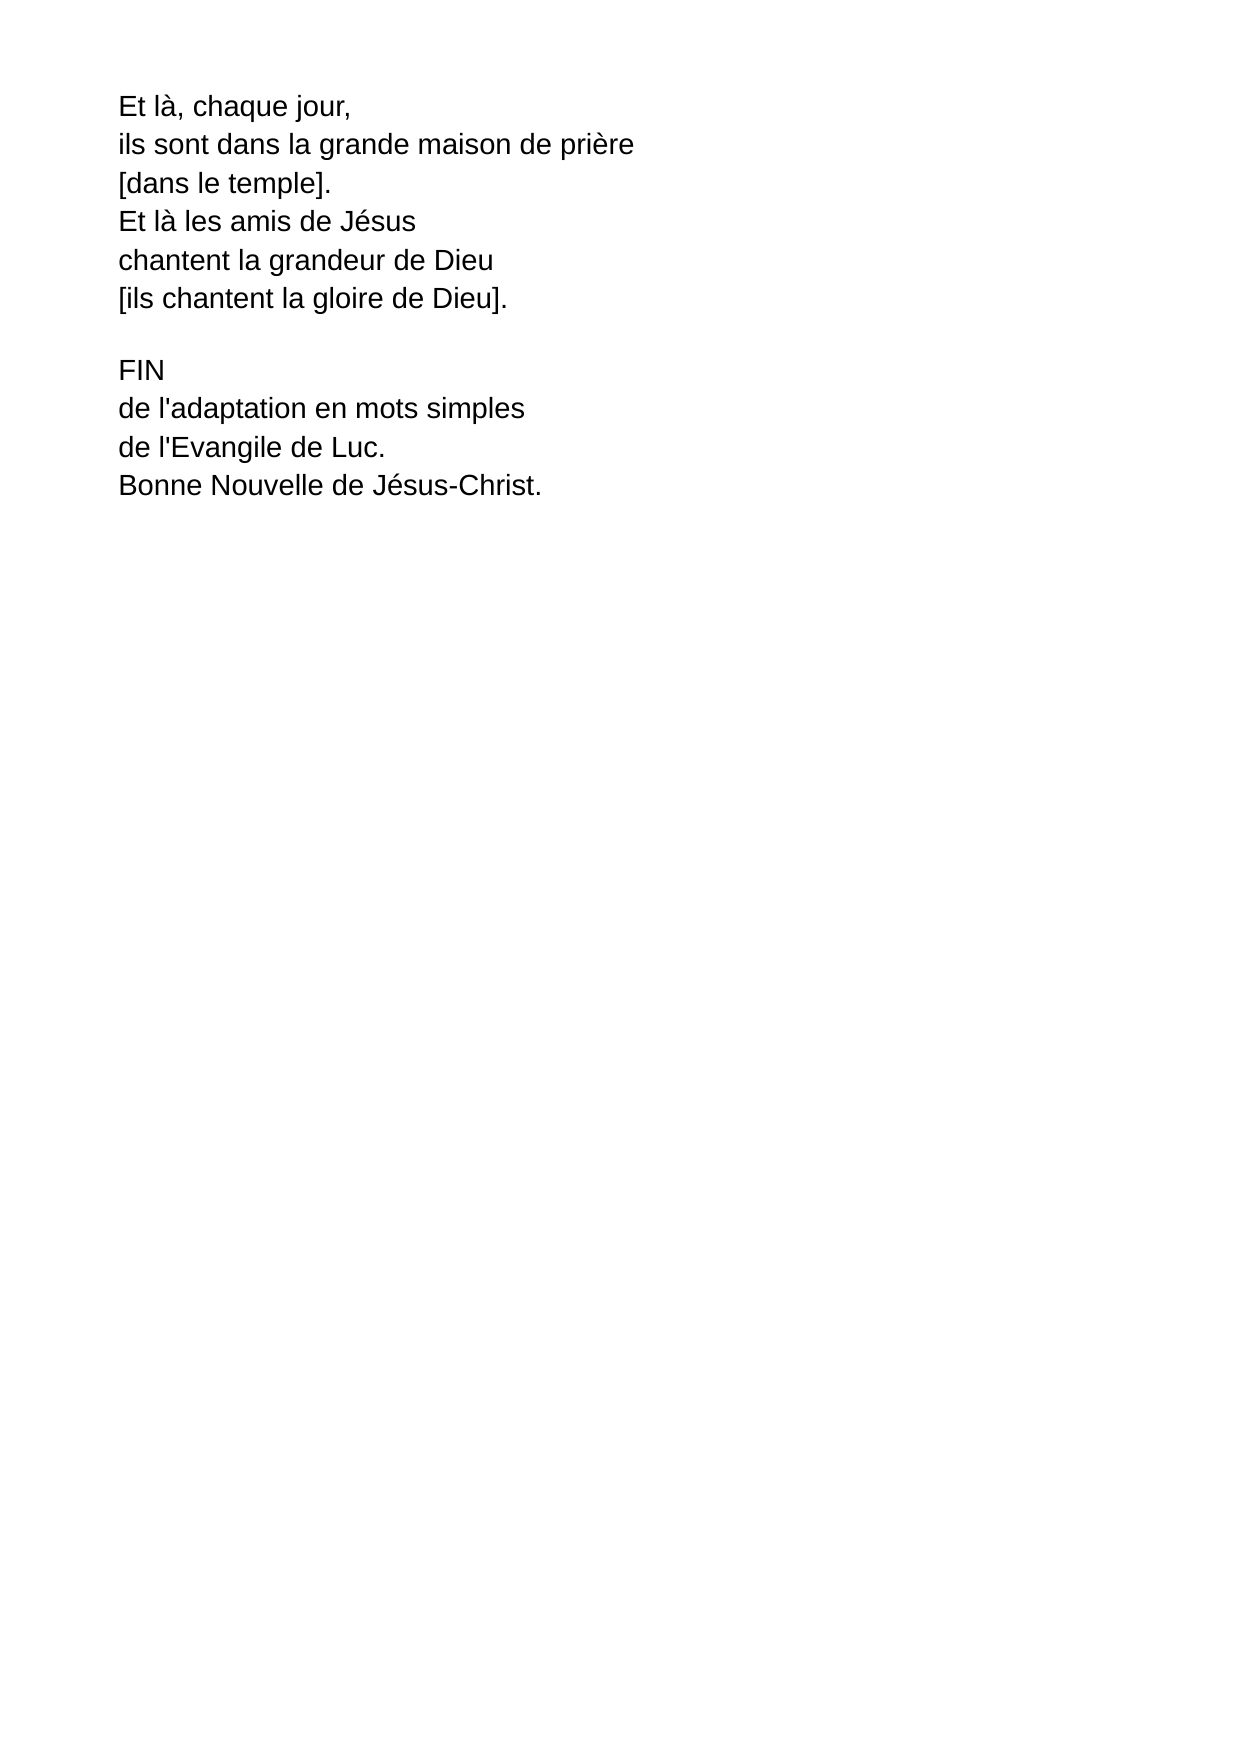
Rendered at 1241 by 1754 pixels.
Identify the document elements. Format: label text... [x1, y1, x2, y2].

text de l'adaptation en mots simples [118, 391, 1122, 425]
text chantent la grandeur de Dieu [118, 243, 1122, 276]
text Bonne Nouvelle de Jésus-Christ. [118, 468, 1122, 502]
text Et là, chaque jour, [118, 88, 1122, 122]
text Et là les amis de Jésus [118, 204, 1122, 238]
text ils sont dans la grande maison de prière [118, 127, 1122, 161]
text FIN [118, 353, 1122, 386]
text [ils chantent la gloire de Dieu]. [118, 281, 1122, 315]
text de l'Evangile de Luc. [118, 430, 1122, 463]
text [dans le temple]. [118, 166, 1122, 199]
